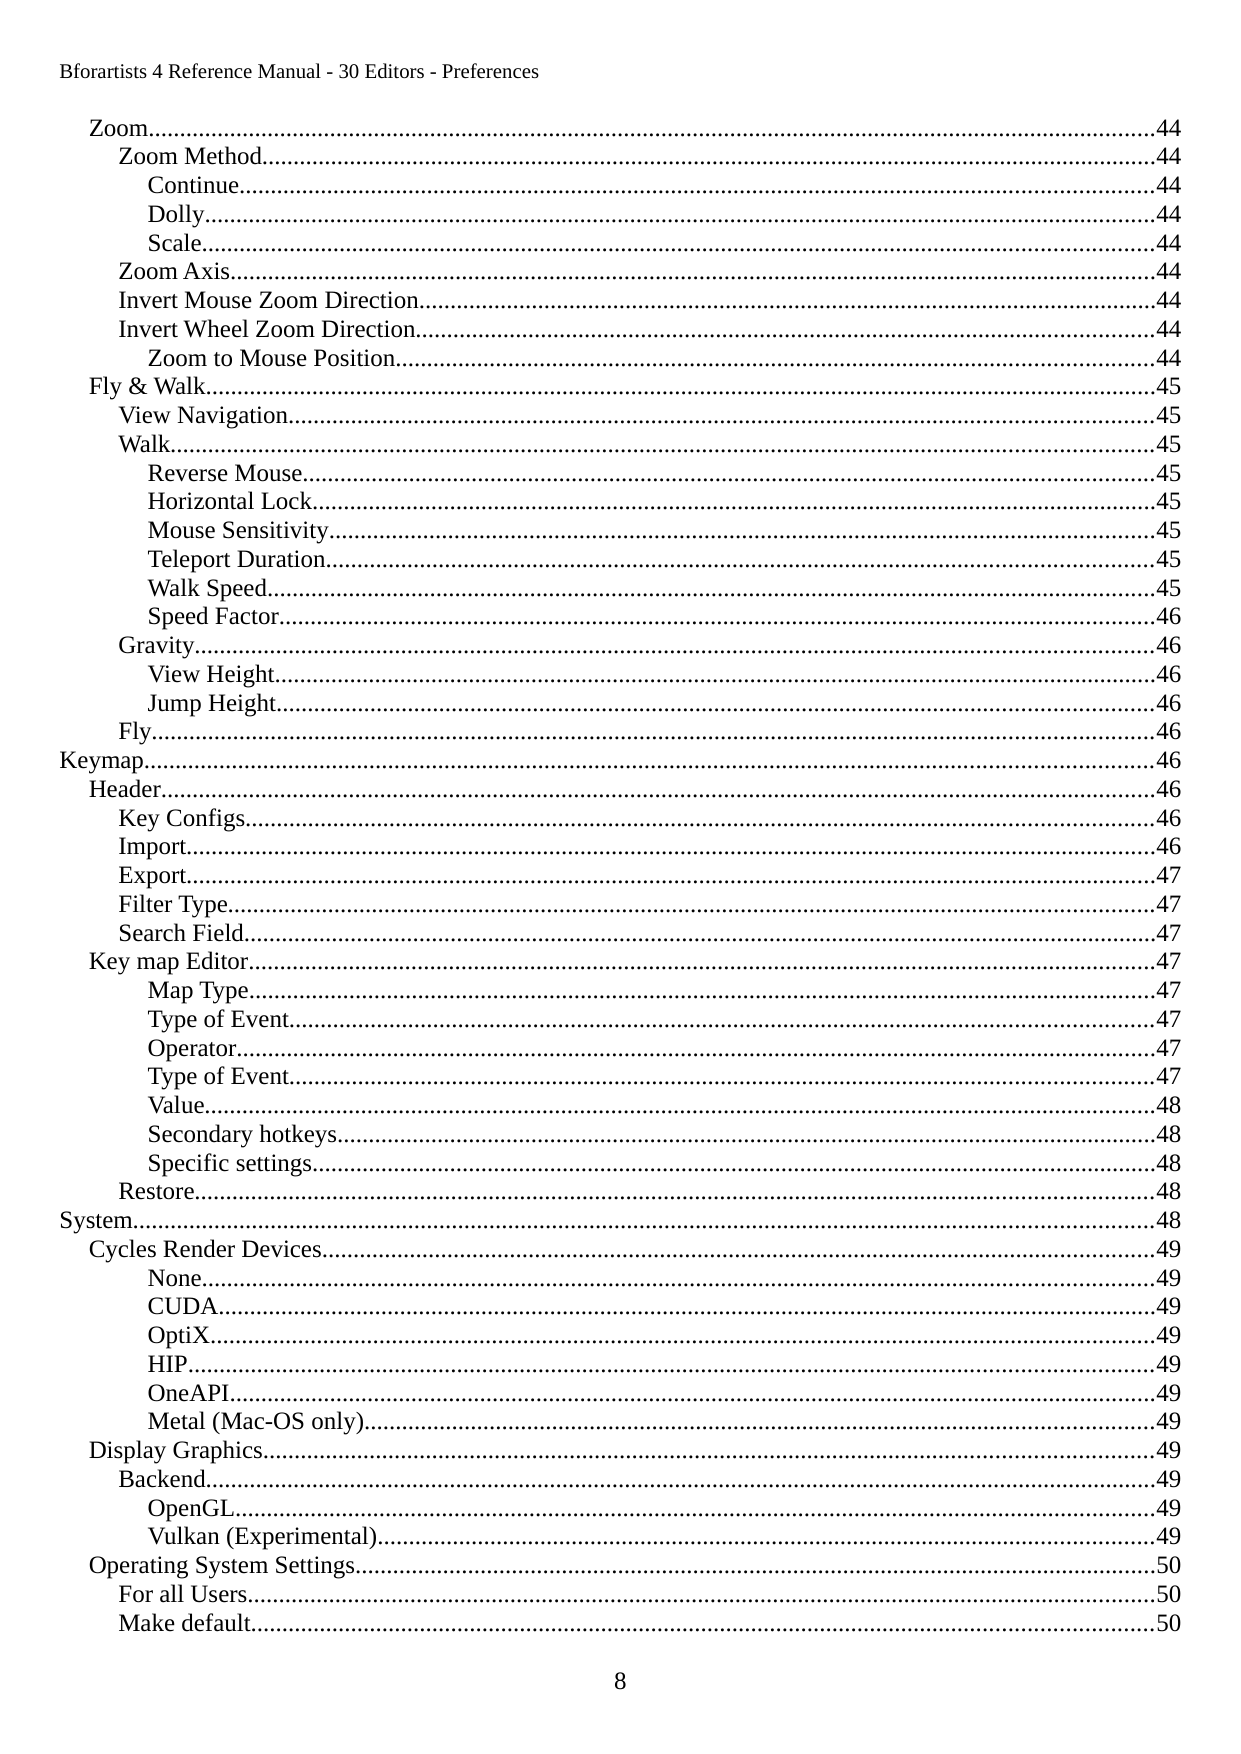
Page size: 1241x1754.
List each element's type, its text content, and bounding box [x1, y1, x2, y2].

text For all Users 50 [118, 1579, 1181, 1608]
text Secondary hotkeys 48 [147, 1119, 1181, 1148]
text Reverse Mouse 45 [147, 458, 1181, 486]
text System 48 [59, 1205, 1181, 1234]
text OpenGL 49 [147, 1493, 1181, 1521]
text Gravity 46 [118, 630, 1181, 659]
text Fly 46 [118, 716, 1181, 745]
text None 49 [147, 1263, 1181, 1291]
text Invert Mouse Zoom Direction 44 [118, 285, 1181, 314]
text Map Type 47 [147, 975, 1181, 1004]
text Continue 44 [147, 170, 1181, 199]
text Export 47 [118, 860, 1181, 889]
text Operating System Settings 50 [88, 1550, 1181, 1579]
text Metal (Mac-OS only) 49 [147, 1406, 1181, 1435]
text Scale 44 [147, 228, 1181, 256]
text Walk 45 [118, 429, 1181, 458]
text Import 46 [118, 831, 1181, 860]
text Fly & Walk 45 [88, 371, 1181, 400]
text CUDA 49 [147, 1291, 1181, 1320]
text Make default 50 [118, 1608, 1181, 1636]
text Speed Factor 46 [147, 601, 1181, 630]
text Restore 48 [118, 1176, 1181, 1205]
text Dolly 44 [147, 199, 1181, 228]
text Invert Wheel Zoom Direction 44 [118, 314, 1181, 343]
text Display Graphics 49 [88, 1435, 1181, 1464]
text Backend 49 [118, 1464, 1181, 1493]
text Key map Editor 47 [88, 946, 1181, 975]
text Horizontal Lock 45 [147, 486, 1181, 515]
text Key Configs 46 [118, 803, 1181, 831]
text Cycles Render Devices 49 [88, 1234, 1181, 1263]
text Teleport Duration 45 [147, 544, 1181, 573]
text Zoom 44 [88, 113, 1181, 141]
text Zoom to Mouse Position 44 [147, 343, 1181, 371]
text Header 46 [88, 774, 1181, 803]
text Filter Type 47 [118, 889, 1181, 918]
text Mouse Sensitivity 45 [147, 515, 1181, 544]
text Value 48 [147, 1090, 1181, 1119]
text Jump Height 46 [147, 688, 1181, 716]
text Walk Speed 45 [147, 573, 1181, 601]
text HIP 49 [147, 1349, 1181, 1378]
text Type of Event 47 [147, 1061, 1181, 1090]
text Zoom Axis 44 [118, 256, 1181, 285]
text Vulkan (Experimental) 49 [147, 1521, 1181, 1550]
text Search Field 47 [118, 918, 1181, 946]
text OptiX 49 [147, 1320, 1181, 1349]
text Keymap 46 [59, 745, 1181, 774]
text Specific settings 48 [147, 1148, 1181, 1176]
text Type of Event 47 [147, 1004, 1181, 1033]
text View Navigation 45 [118, 400, 1181, 429]
text Zoom Method 44 [118, 141, 1181, 170]
text View Height 46 [147, 659, 1181, 688]
text OneAPI 49 [147, 1378, 1181, 1406]
text Operator 47 [147, 1033, 1181, 1061]
